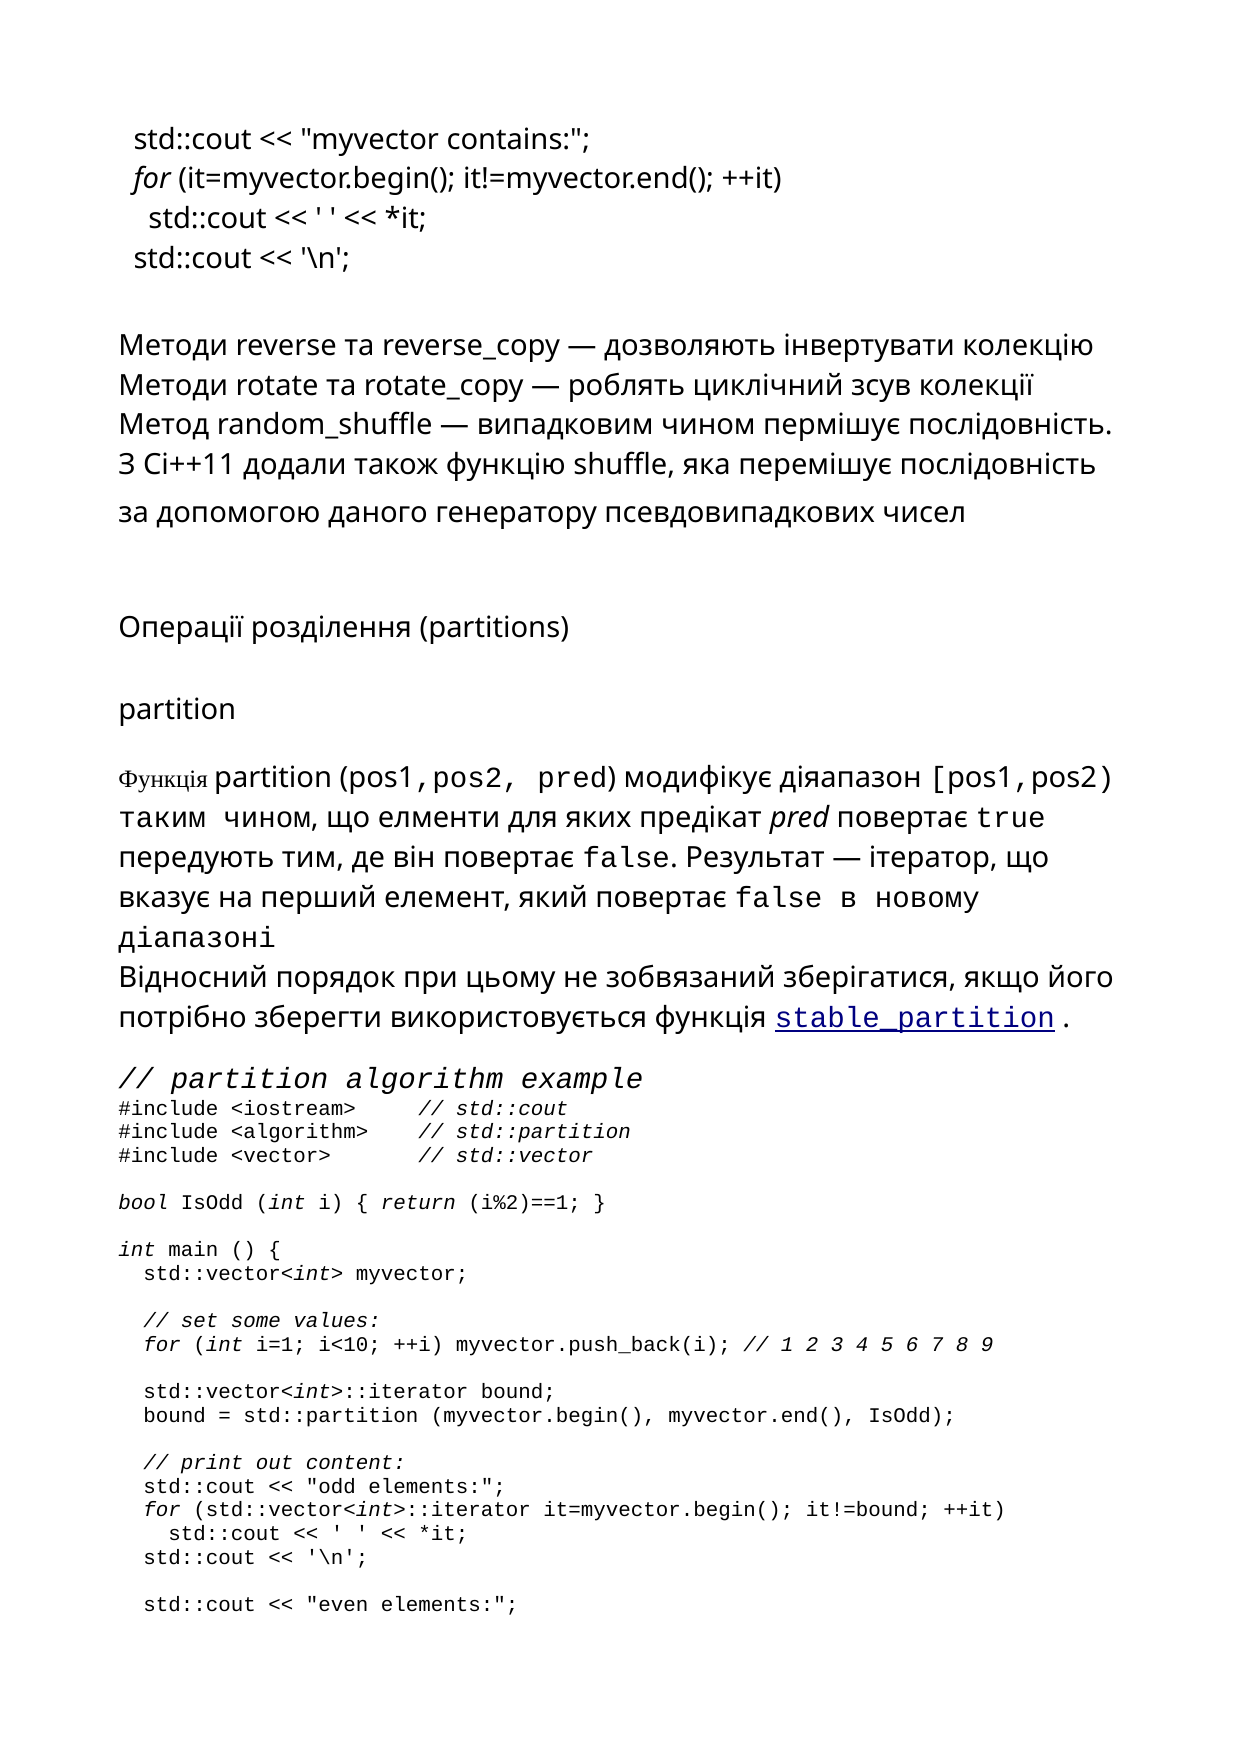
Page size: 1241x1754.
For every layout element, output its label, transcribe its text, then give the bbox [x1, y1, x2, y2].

text // print out content: [118, 1452, 1122, 1476]
text // partition algorithm example [118, 1064, 1122, 1097]
text for (it=myvector.begin(); it!=myvector.end(); ++it) [118, 158, 1122, 197]
text // set some values: [118, 1310, 1122, 1334]
text std::cout << '\n'; [118, 1547, 1122, 1570]
text for (std::vector<int>::iterator it=myvector.begin(); it!=bound; ++it) [118, 1499, 1122, 1523]
subtitle Метод random_shuffle — випадковим чином пермішує послідовність. [118, 403, 1122, 443]
text std::cout << "even elements:"; [118, 1594, 1122, 1618]
text Операції розділення (partitions) [118, 607, 1122, 646]
text std::cout << '\n'; [118, 237, 1122, 277]
text bound = std::partition (myvector.begin(), myvector.end(), IsOdd); [118, 1405, 1122, 1428]
text int main () { [118, 1239, 1122, 1263]
text for (int i=1; i<10; ++i) myvector.push_back(i); // 1 2 3 4 5 6 7 8 9 [118, 1334, 1122, 1358]
text З Сі++11 додали також функцію shuffle, яка перемішує послідовність за допомогою даного генератору псевдовипадкових чисел [118, 443, 1122, 531]
text #include <iostream> // std::cout [118, 1097, 1122, 1121]
text std::cout << "myvector contains:"; [118, 118, 1122, 158]
text std::cout << ' ' << *it; [118, 197, 1122, 237]
text Методи reverse та reverse_copy — дозволяють інвертувати колекцію [118, 324, 1122, 364]
text #include <algorithm> // std::partition [118, 1121, 1122, 1145]
text #include <vector> // std::vector [118, 1145, 1122, 1168]
text bool IsOdd (int i) { return (i%2)==1; } [118, 1192, 1122, 1216]
text std::vector<int>::iterator bound; [118, 1381, 1122, 1405]
subtitle partition [118, 688, 1122, 728]
text Функція partition (pos1,pos2, pred) модифікує діяапазон [pos1,pos2) таким чином, що елменти для яких предікат pred повертає true передують тим, де він повертає false. Результат — ітератор, що вказує на перший елемент, який повертає false в новому діапазоні Відносний порядок при цьому не зобвязаний зберігатися, якщо його потрібно зберегти використовується функція stable_partition . [118, 757, 1122, 1064]
text std::cout << ' ' << *it; [118, 1523, 1122, 1547]
text std::vector<int> myvector; [118, 1263, 1122, 1287]
text Методи rotate та rotate_copy — роблять циклічний зсув колекції [118, 364, 1122, 403]
text std::cout << "odd elements:"; [118, 1476, 1122, 1499]
